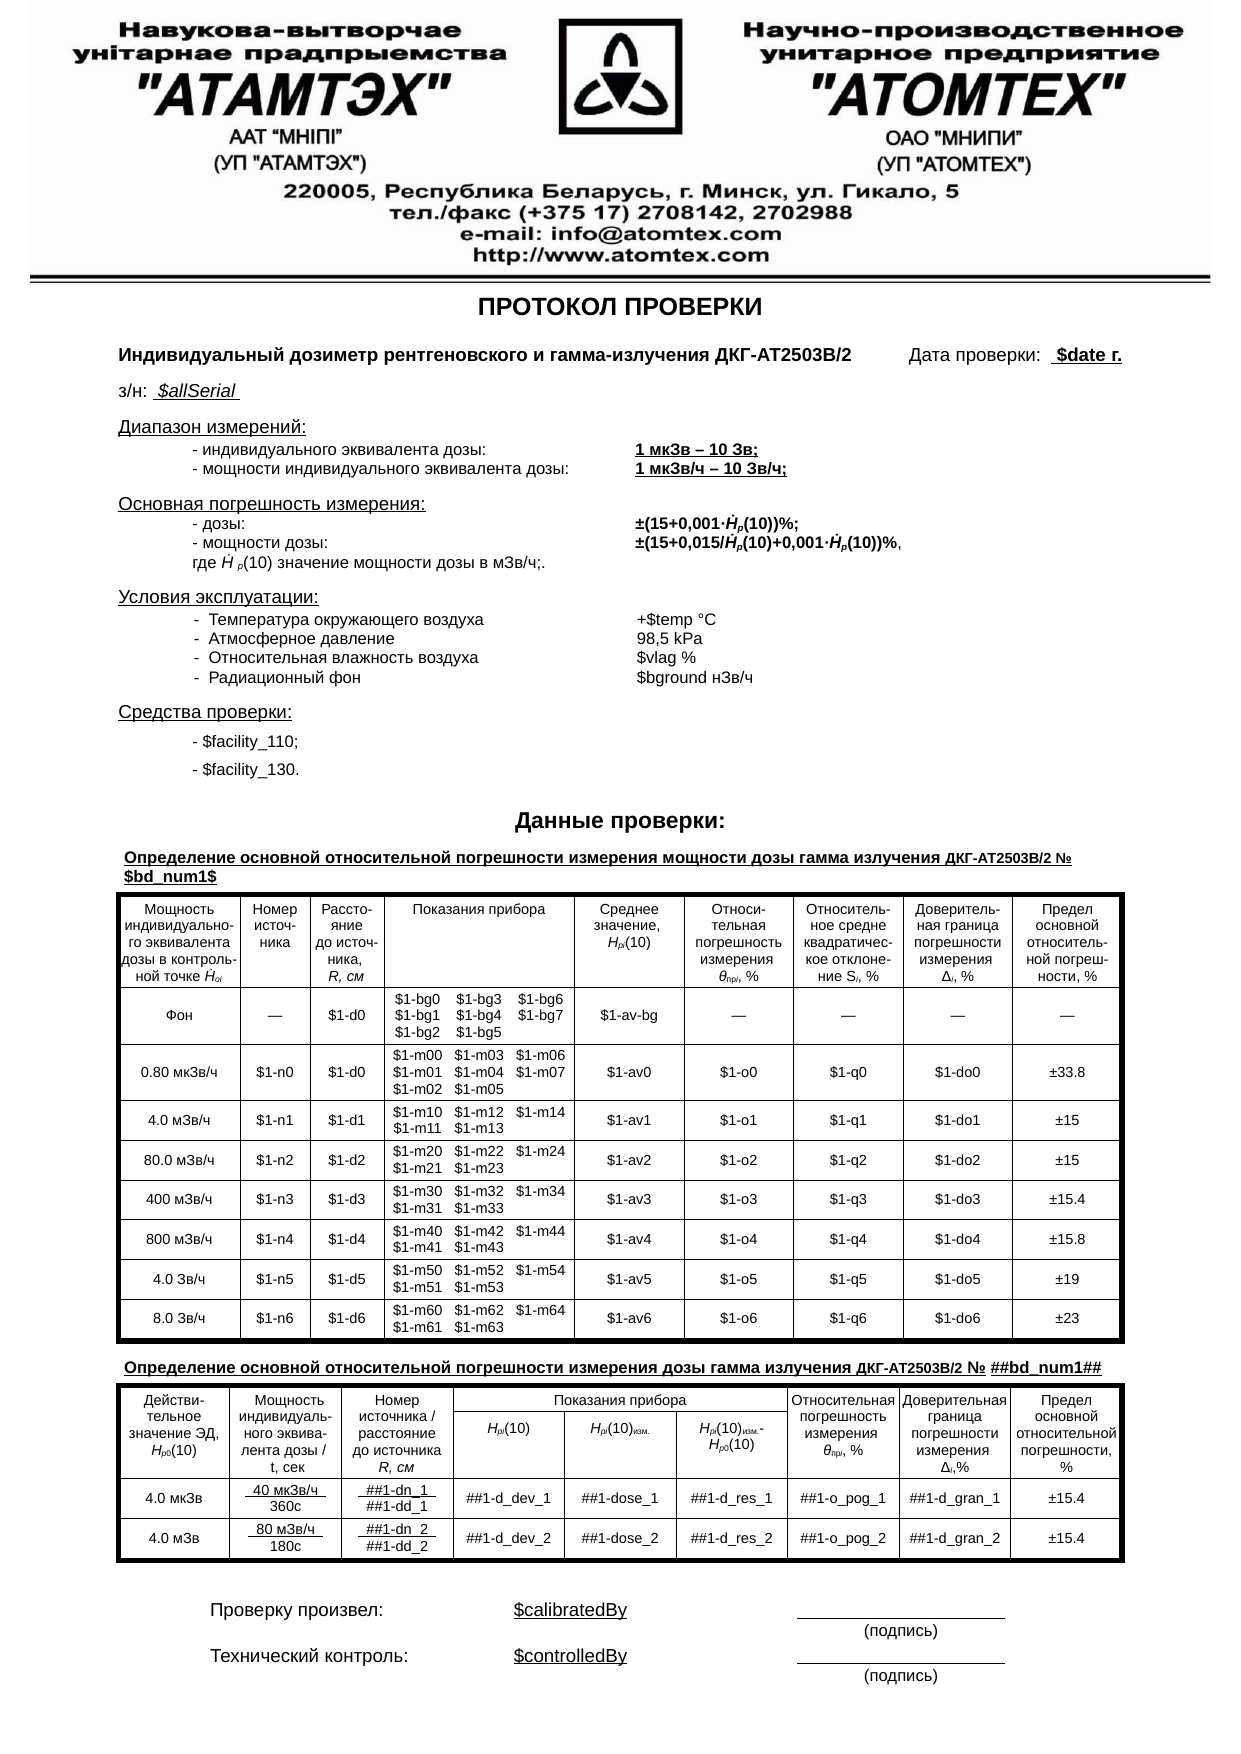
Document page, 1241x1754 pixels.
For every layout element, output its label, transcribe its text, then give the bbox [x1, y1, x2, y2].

table_cell ##1-dose_2 [565, 1519, 676, 1557]
table_cell ##1-dn_2 ##1-dd_2 [342, 1519, 453, 1557]
text - мощности индивидуального эквивалента дозы: 1 мкЗв/ч – 10 Зв/ч; [118, 459, 1122, 478]
table_cell $1-m10 $1-m11 $1-m12 $1-m13 $1-m14 [385, 1101, 574, 1140]
table_cell $1-n0 [241, 1045, 310, 1100]
table_cell ±15 [1013, 1101, 1119, 1140]
table_cell $1-n6 [241, 1300, 310, 1338]
table_cell $1-q1 [794, 1101, 903, 1140]
table_cell Hpi(10)изм.-Hp0(10) [677, 1412, 787, 1478]
text - $facility_110; [118, 732, 1122, 751]
table_cell ±15.4 [1011, 1479, 1119, 1518]
table_cell $1-q3 [794, 1181, 903, 1219]
table_cell 80 мЗв/ч 180c [230, 1519, 341, 1557]
table_cell ##1-d_res_2 [677, 1519, 787, 1557]
table_cell $1-q5 [794, 1260, 903, 1298]
table_cell $1-n3 [241, 1181, 310, 1219]
table_cell Hpi(10)изм. [565, 1412, 676, 1478]
text Индивидуальный дозиметр рентгеновского и гамма-излучения ДКГ-АТ2503В/2 Дата проверки: $date г. [118, 344, 1122, 366]
table_cell $1-q2 [794, 1141, 903, 1179]
text - мощности дозы: ±(15+0,015/Ḣp(10)+0,001·Ḣp(10))%, [118, 533, 1122, 552]
table_cell $1-d4 [311, 1220, 384, 1259]
text - Атмосферное давление 98,5 kPa [119, 629, 1122, 648]
table_cell $1-av1 [575, 1101, 684, 1140]
table_cell Действи-тельное значение ЭД, Hp0(10) [121, 1388, 229, 1478]
table_cell Предел основной относительной погрешности, % [1011, 1388, 1119, 1478]
table_header Проверку произвел: [210, 1597, 513, 1621]
table_cell Доверитель-ная граница погрешности измерения Δi, % [904, 897, 1012, 987]
table_cell Предел основной относитель-ной погреш-ности, % [1013, 897, 1119, 987]
table_cell Мощность индивидуаль-ного эквива-лента дозы / t, сек [230, 1388, 341, 1478]
text - $facility_130. [118, 760, 1122, 779]
table_cell ##1-d_gran_1 [900, 1479, 1010, 1518]
table_cell ±15 [1013, 1141, 1119, 1179]
table_cell $1-m60 $1-m61 $1-m62 $1-m63 $1-m64 [385, 1300, 574, 1338]
table_cell Показания прибора [385, 897, 574, 987]
table_cell Относительная погрешность измерения θпрi, % [788, 1388, 899, 1478]
table_cell $1-d0 [311, 988, 384, 1044]
text Диапазон измерений: [118, 416, 1122, 437]
table_cell ##1-d_dev_2 [454, 1519, 564, 1557]
table_cell ±19 [1013, 1260, 1119, 1298]
table_cell ##1-d_dev_1 [454, 1479, 564, 1518]
text Средства проверки: [118, 687, 1122, 723]
table_cell — [794, 988, 903, 1044]
table_cell $1-q6 [794, 1300, 903, 1338]
table_cell 4.0 мЗв [121, 1519, 229, 1557]
table_cell ##1-dose_1 [565, 1479, 676, 1518]
text Условия эксплуатации: [118, 586, 1122, 608]
table_cell $1-d0 [311, 1045, 384, 1100]
table_header Определение основной относительной погрешности измерения мощности дозы гамма излучения ДКГ-АТ2503В/2 № $bd_num1$ [118, 833, 1122, 892]
table_cell $1-av-bg [575, 988, 684, 1044]
table_cell ±15.8 [1013, 1220, 1119, 1259]
table_cell 400 мЗв/ч [121, 1181, 240, 1219]
table_cell (подпись) [771, 1621, 1030, 1642]
table_cell $1-o2 [685, 1141, 793, 1179]
table_cell $1-o3 [685, 1181, 793, 1219]
table_cell $1-av4 [575, 1220, 684, 1259]
picture [29, 0, 1211, 285]
table_cell $1-n2 [241, 1141, 310, 1179]
table_header $calibratedBy [514, 1597, 771, 1621]
table_cell $1-do2 [904, 1141, 1012, 1179]
table_cell Относи-тельная погрешность измерения θпрi, % [685, 897, 793, 987]
table_cell [514, 1621, 771, 1642]
table_cell $1-m50 $1-m51 $1-m52 $1-m53 $1-m54 [385, 1260, 574, 1298]
text - Температура окружающего воздуха +$temp °C [119, 608, 1122, 629]
table_cell $1-av2 [575, 1141, 684, 1179]
table_cell $1-n1 [241, 1101, 310, 1140]
table_cell Технический контроль: [210, 1642, 513, 1666]
table_cell Относитель-ное средне квадратичес-кое отклоне-ние Si, % [794, 897, 903, 987]
table_cell — [685, 988, 793, 1044]
table_cell [771, 1642, 1030, 1666]
table_cell Рассто-яние до источ-ника, R, см [311, 897, 384, 987]
table_cell $1-bg0 $1-bg1 $1-bg2 $1-bg3 $1-bg4 $1-bg5 $1-bg6 $1-bg7 [385, 988, 574, 1044]
text - индивидуального эквивалента дозы: 1 мкЗв – 10 Зв; [118, 437, 1122, 459]
table_cell Номер источ-ника [241, 897, 310, 987]
table_cell $1-av6 [575, 1300, 684, 1338]
table_cell $1-o4 [685, 1220, 793, 1259]
table_cell $1-o1 [685, 1101, 793, 1140]
table_cell $1-m30 $1-m31 $1-m32 $1-m33 $1-m34 [385, 1181, 574, 1219]
table_cell ##1-d_res_1 [677, 1479, 787, 1518]
table_cell [514, 1666, 771, 1688]
table_cell ##1-o_pog_1 [788, 1479, 899, 1518]
table_cell Номер источника / расстояние до источника R, см [342, 1388, 453, 1478]
table_cell $1-q0 [794, 1045, 903, 1100]
table_cell ##1-dn_1 ##1-dd_1 [342, 1479, 453, 1518]
table_cell Показания прибора [454, 1388, 787, 1411]
table_cell ##1-d_gran_2 [900, 1519, 1010, 1557]
table_cell Фон [121, 988, 240, 1044]
text - Радиационный фон $bground нЗв/ч [119, 667, 1122, 687]
table_cell $1-o6 [685, 1300, 793, 1338]
table_cell $1-q4 [794, 1220, 903, 1259]
text где Ḣ р(10) значение мощности дозы в мЗв/ч;. [118, 552, 1122, 572]
text з/н: $allSerial [118, 380, 1122, 402]
table_cell $1-n4 [241, 1220, 310, 1259]
table_cell 80.0 мЗв/ч [121, 1141, 240, 1179]
table_cell [210, 1621, 513, 1642]
table_cell $1-d2 [311, 1141, 384, 1179]
table_cell — [241, 988, 310, 1044]
table_cell $1-do6 [904, 1300, 1012, 1338]
table_cell ±23 [1013, 1300, 1119, 1338]
table_header [771, 1597, 1030, 1621]
table_cell $1-d1 [311, 1101, 384, 1140]
table_cell (подпись) [771, 1666, 1030, 1688]
table_cell $1-av0 [575, 1045, 684, 1100]
table_cell ±15.4 [1013, 1181, 1119, 1219]
text - дозы: ±(15+0,001·Ḣp(10))%; [118, 514, 1122, 533]
table_cell $controlledBy [514, 1642, 771, 1666]
table_cell $1-d3 [311, 1181, 384, 1219]
table_cell 40 мкЗв/ч 360c [230, 1479, 341, 1518]
table_cell $1-do5 [904, 1260, 1012, 1298]
table_cell 4.0 Зв/ч [121, 1260, 240, 1298]
table_cell 800 мЗв/ч [121, 1220, 240, 1259]
table_cell $1-do4 [904, 1220, 1012, 1259]
table_cell 4.0 мЗв/ч [121, 1101, 240, 1140]
table_cell $1-o0 [685, 1045, 793, 1100]
table_cell — [1013, 988, 1119, 1044]
table_cell Среднее значение, Hpi(10) [575, 897, 684, 987]
table_cell $1-do0 [904, 1045, 1012, 1100]
table_cell ##1-o_pog_2 [788, 1519, 899, 1557]
table_cell $1-m20 $1-m21 $1-m22 $1-m23 $1-m24 [385, 1141, 574, 1179]
table_cell Доверительная граница погрешности измерения Δi,% [900, 1388, 1010, 1478]
table_cell $1-o5 [685, 1260, 793, 1298]
table_cell [210, 1666, 513, 1688]
table_cell $1-av3 [575, 1181, 684, 1219]
table_cell $1-do1 [904, 1101, 1012, 1140]
table_cell $1-m40 $1-m41 $1-m42 $1-m43 $1-m44 [385, 1220, 574, 1259]
table_cell 0.80 мкЗв/ч [121, 1045, 240, 1100]
text Основная погрешность измерения: [118, 493, 1122, 514]
table_cell ±15.4 [1011, 1519, 1119, 1557]
table_cell Мощность индивидуально-го эквивалента дозы в контроль-ной точке Ḣoi [121, 897, 240, 987]
text Данные проверки: [118, 807, 1122, 833]
table_cell $1-n5 [241, 1260, 310, 1298]
table_header Определение основной относительной погрешности измерения дозы гамма излучения ДКГ-АТ2503В/2 № ##bd_num1## [118, 1344, 1122, 1383]
table_cell $1-av5 [575, 1260, 684, 1298]
text ПРОТОКОЛ ПРОВЕРКИ [118, 292, 1122, 321]
table_cell — [904, 988, 1012, 1044]
table_cell $1-m00 $1-m01 $1-m02 $1-m03 $1-m04 $1-m05 $1-m06 $1-m07 [385, 1045, 574, 1100]
table_cell 8.0 Зв/ч [121, 1300, 240, 1338]
table_cell 4.0 мкЗв [121, 1479, 229, 1518]
table_cell $1-d5 [311, 1260, 384, 1298]
table_cell ±33.8 [1013, 1045, 1119, 1100]
table_cell Hpi(10) [454, 1412, 564, 1478]
table_cell $1-d6 [311, 1300, 384, 1338]
text - Относительная влажность воздуха $vlag % [119, 648, 1122, 667]
table_cell $1-do3 [904, 1181, 1012, 1219]
